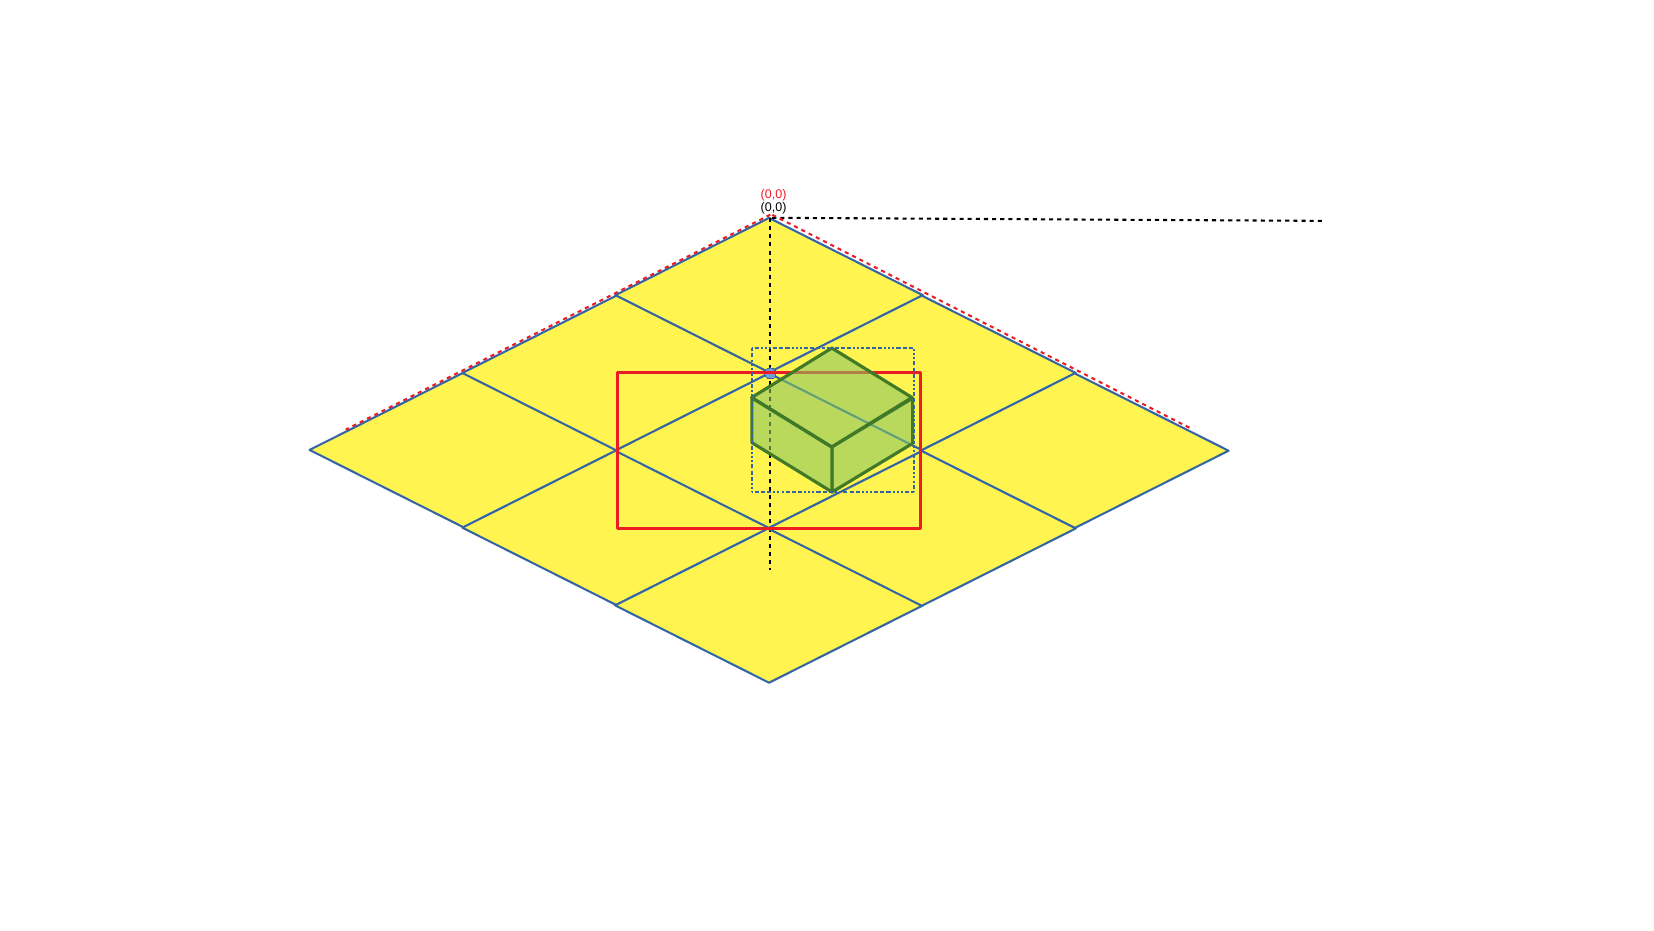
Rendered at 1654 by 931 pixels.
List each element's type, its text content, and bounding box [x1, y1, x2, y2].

text_box (0,0) [745, 179, 802, 209]
text_box (0,0) [745, 209, 802, 222]
text_box [309, 222, 1229, 683]
